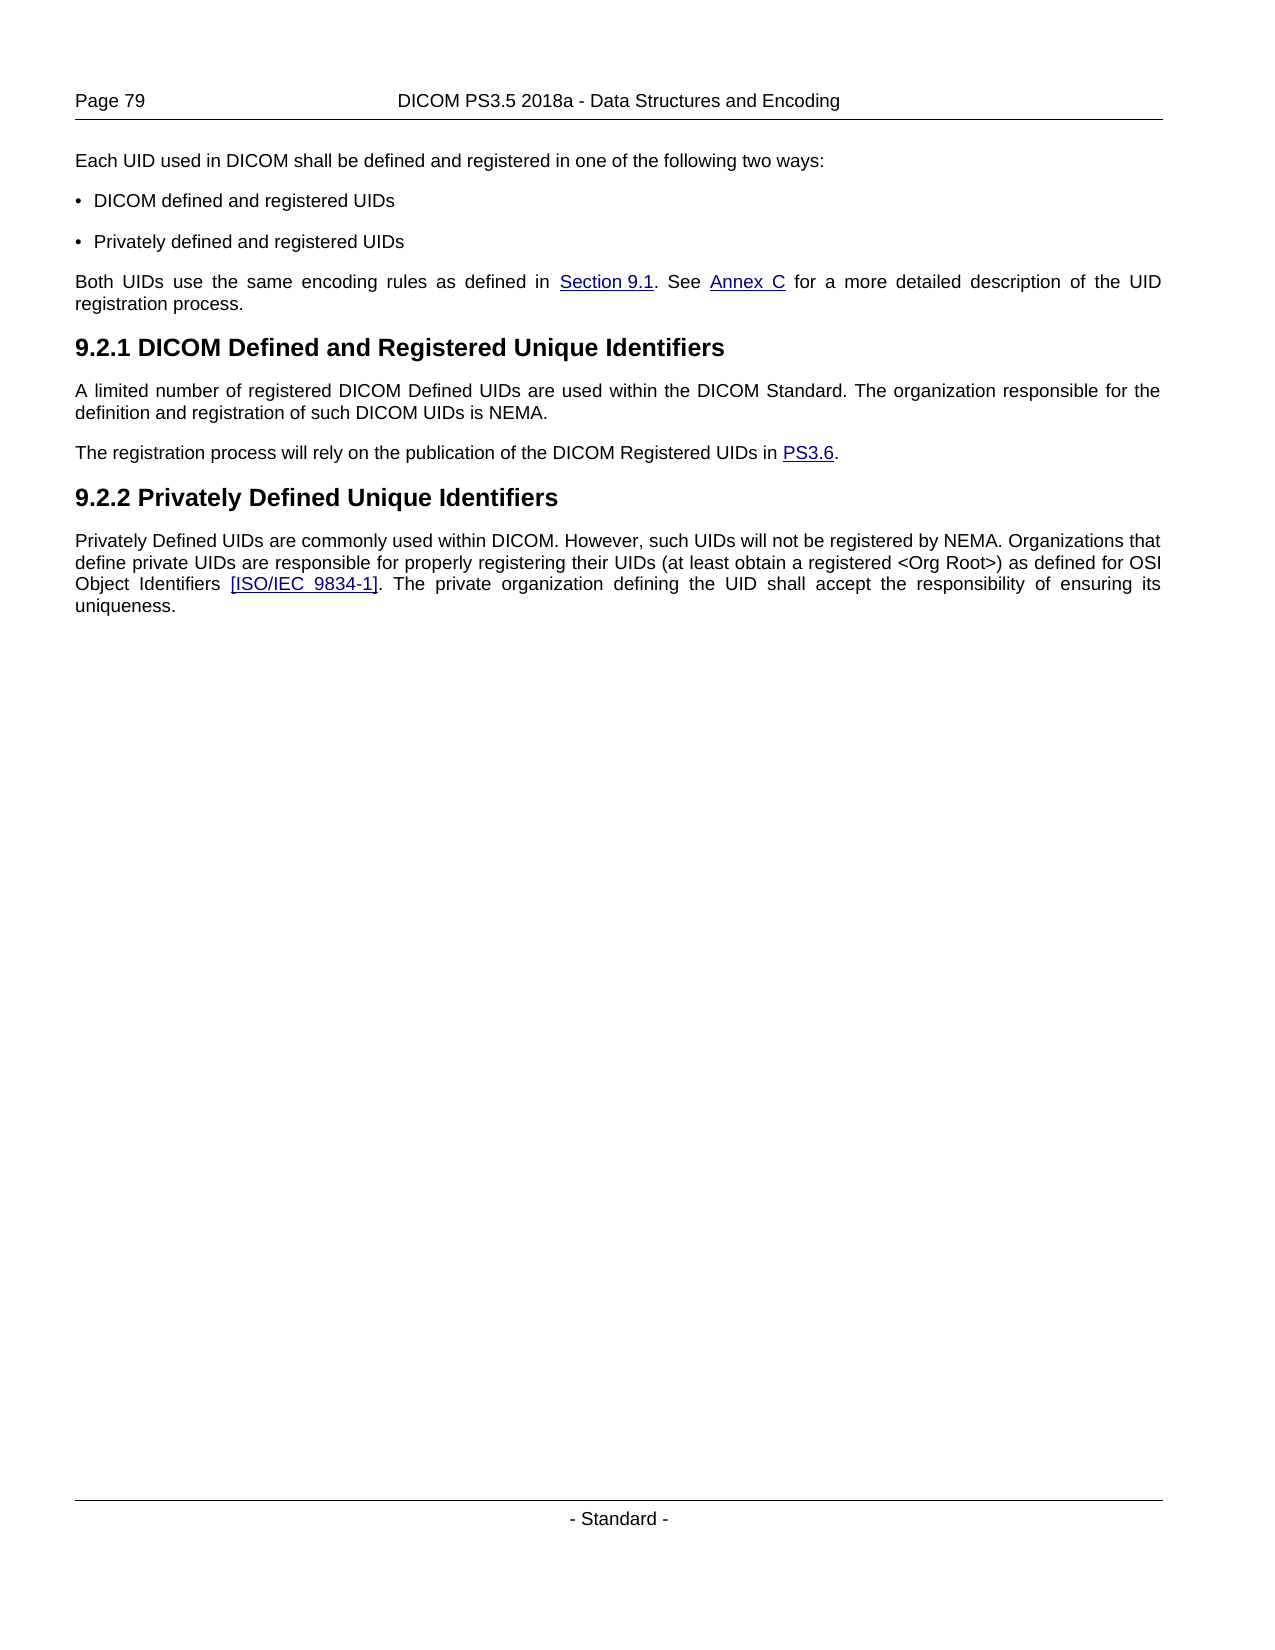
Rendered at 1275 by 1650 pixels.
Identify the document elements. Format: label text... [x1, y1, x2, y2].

text The registration process will rely on the publication of the DICOM Registered UIDs in PS3.6. [75, 442, 1162, 464]
text A limited number of registered DICOM Defined UIDs are used within the DICOM Standard. The organization responsible for the definition and registration of such DICOM UIDs is NEMA. [75, 380, 1162, 423]
list Privately defined and registered UIDs [75, 231, 1162, 252]
text Both UIDs use the same encoding rules as defined in Section 9.1. See Annex C for a more detailed description of the UID registration process. [75, 271, 1162, 314]
text 9.2.2 Privately Defined Unique Identifiers [75, 482, 1162, 511]
text Privately Defined UIDs are commonly used within DICOM. However, such UIDs will not be registered by NEMA. Organizations that define private UIDs are responsible for properly registering their UIDs (at least obtain a registered <Org Root>) as defined for OSI Object Identifiers [ISO/IEC 9834-1]. The private organization defining the UID shall accept the responsibility of ensuring its uniqueness. [75, 530, 1162, 616]
text Each UID used in DICOM shall be defined and registered in one of the following two ways: [75, 150, 1162, 172]
text 9.2.1 DICOM Defined and Registered Unique Identifiers [75, 333, 1162, 362]
list DICOM defined and registered UIDs [75, 190, 1162, 212]
